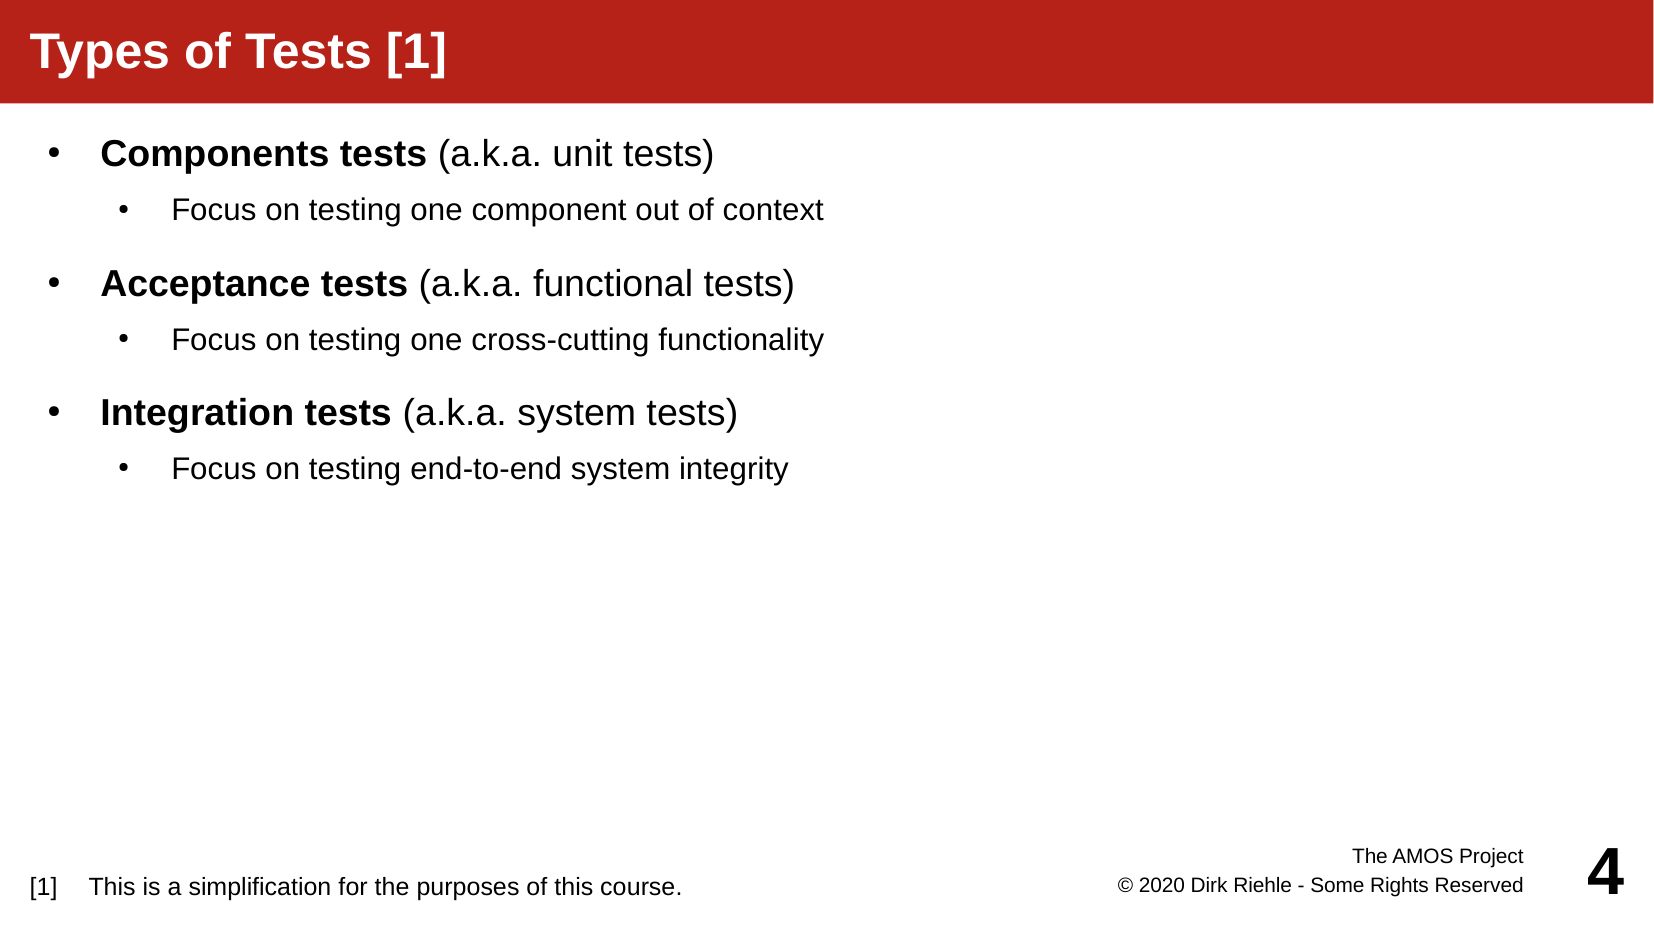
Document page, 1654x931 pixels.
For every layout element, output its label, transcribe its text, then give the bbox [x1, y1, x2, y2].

list Components tests (a.k.a. unit tests) Focus on testing one component out of context Acceptance tests (a.k.a. functional tests) Focus on testing one cross-cutting functionality Integration tests (a.k.a. system tests) Focus on testing end-to-end system integrity [29, 132, 1625, 798]
text_box [1] This is a simplification for the purposes of this course. [0, 693, 1182, 931]
title Types of Tests [1] [0, 0, 1654, 104]
